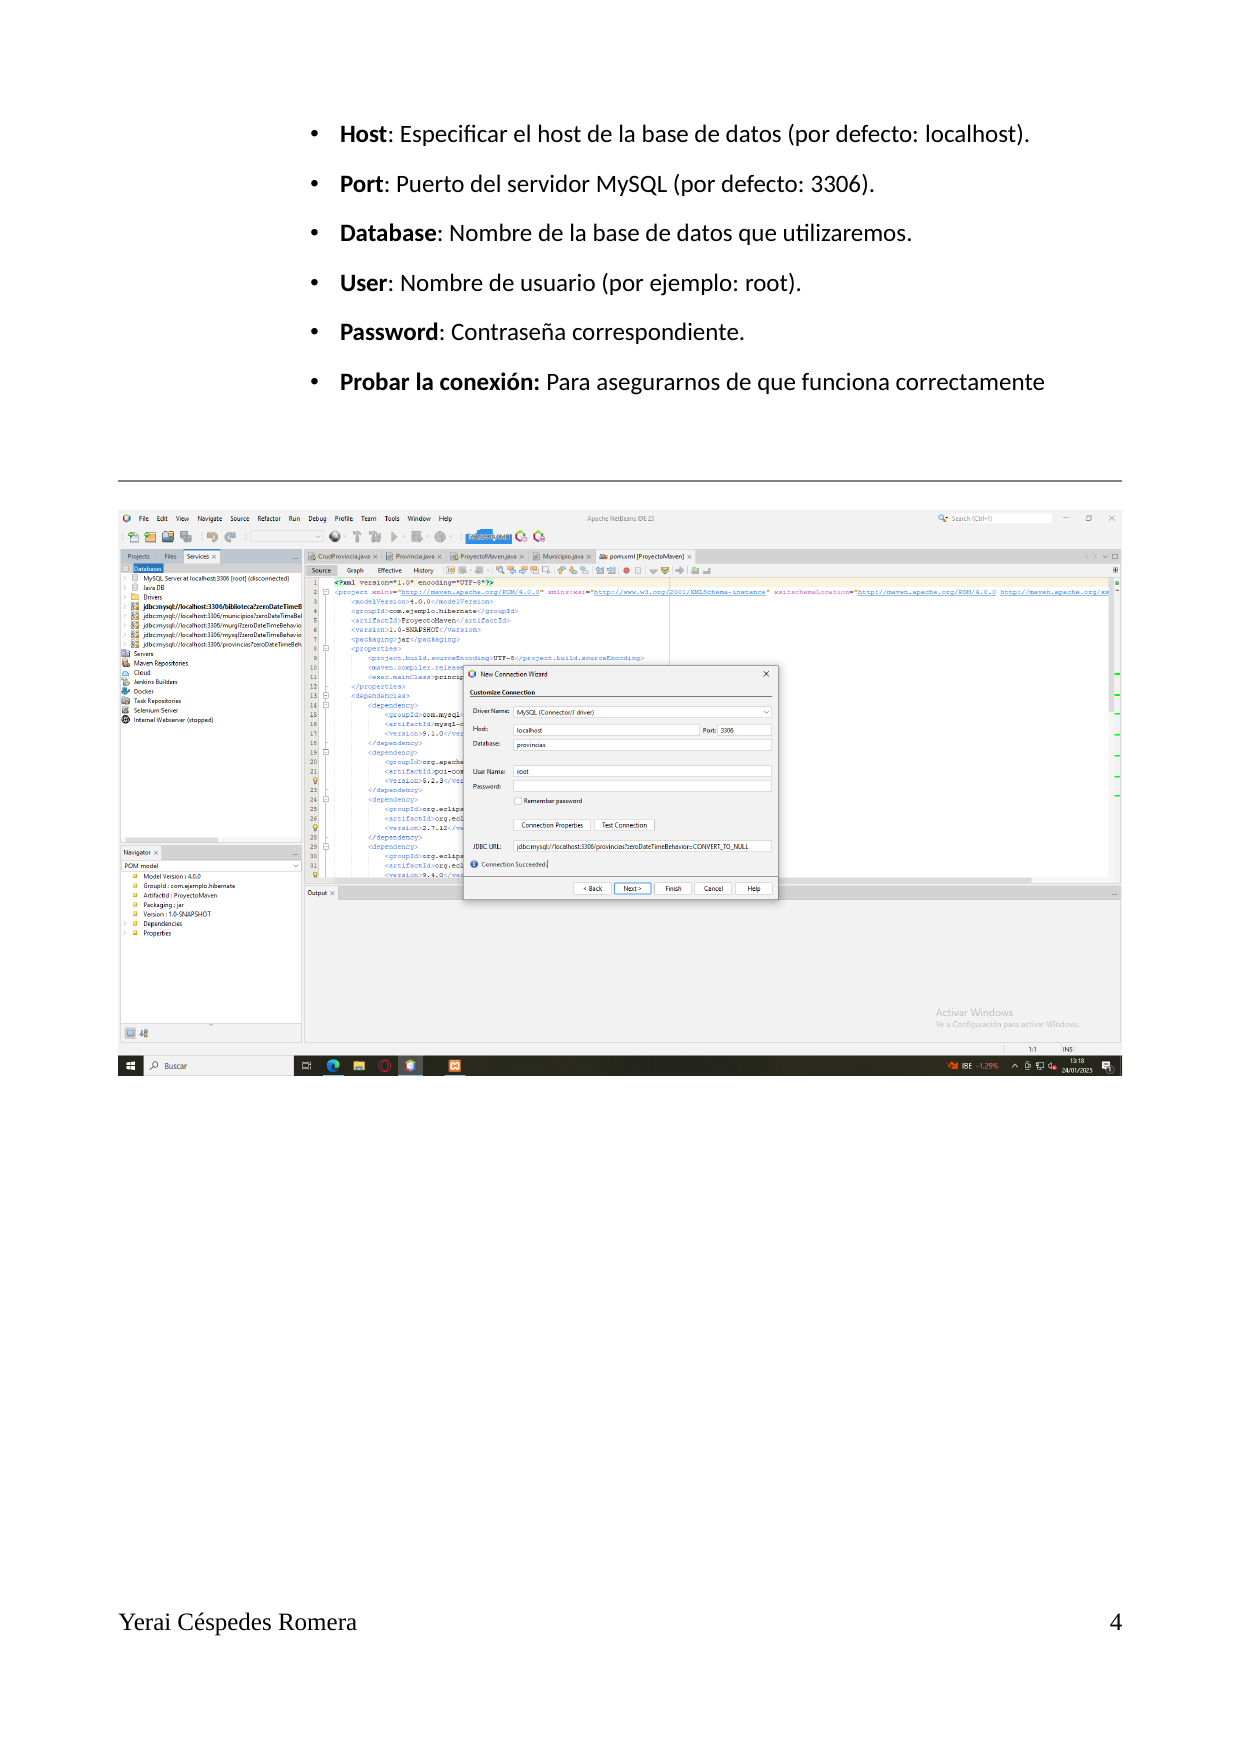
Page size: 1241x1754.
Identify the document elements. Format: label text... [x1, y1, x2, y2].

list Port: Puerto del servidor MySQL (por defecto: 3306). [310, 168, 1122, 198]
list Password: Contraseña correspondiente. [310, 316, 1122, 347]
list Database: Nombre de la base de datos que utilizaremos. [310, 217, 1122, 248]
picture [118, 510, 1123, 1076]
list Probar la conexión: Para asegurarnos de que funciona correctamente [310, 366, 1122, 397]
list Host: Especificar el host de la base de datos (por defecto: localhost). [310, 118, 1122, 149]
list User: Nombre de usuario (por ejemplo: root). [310, 267, 1122, 297]
